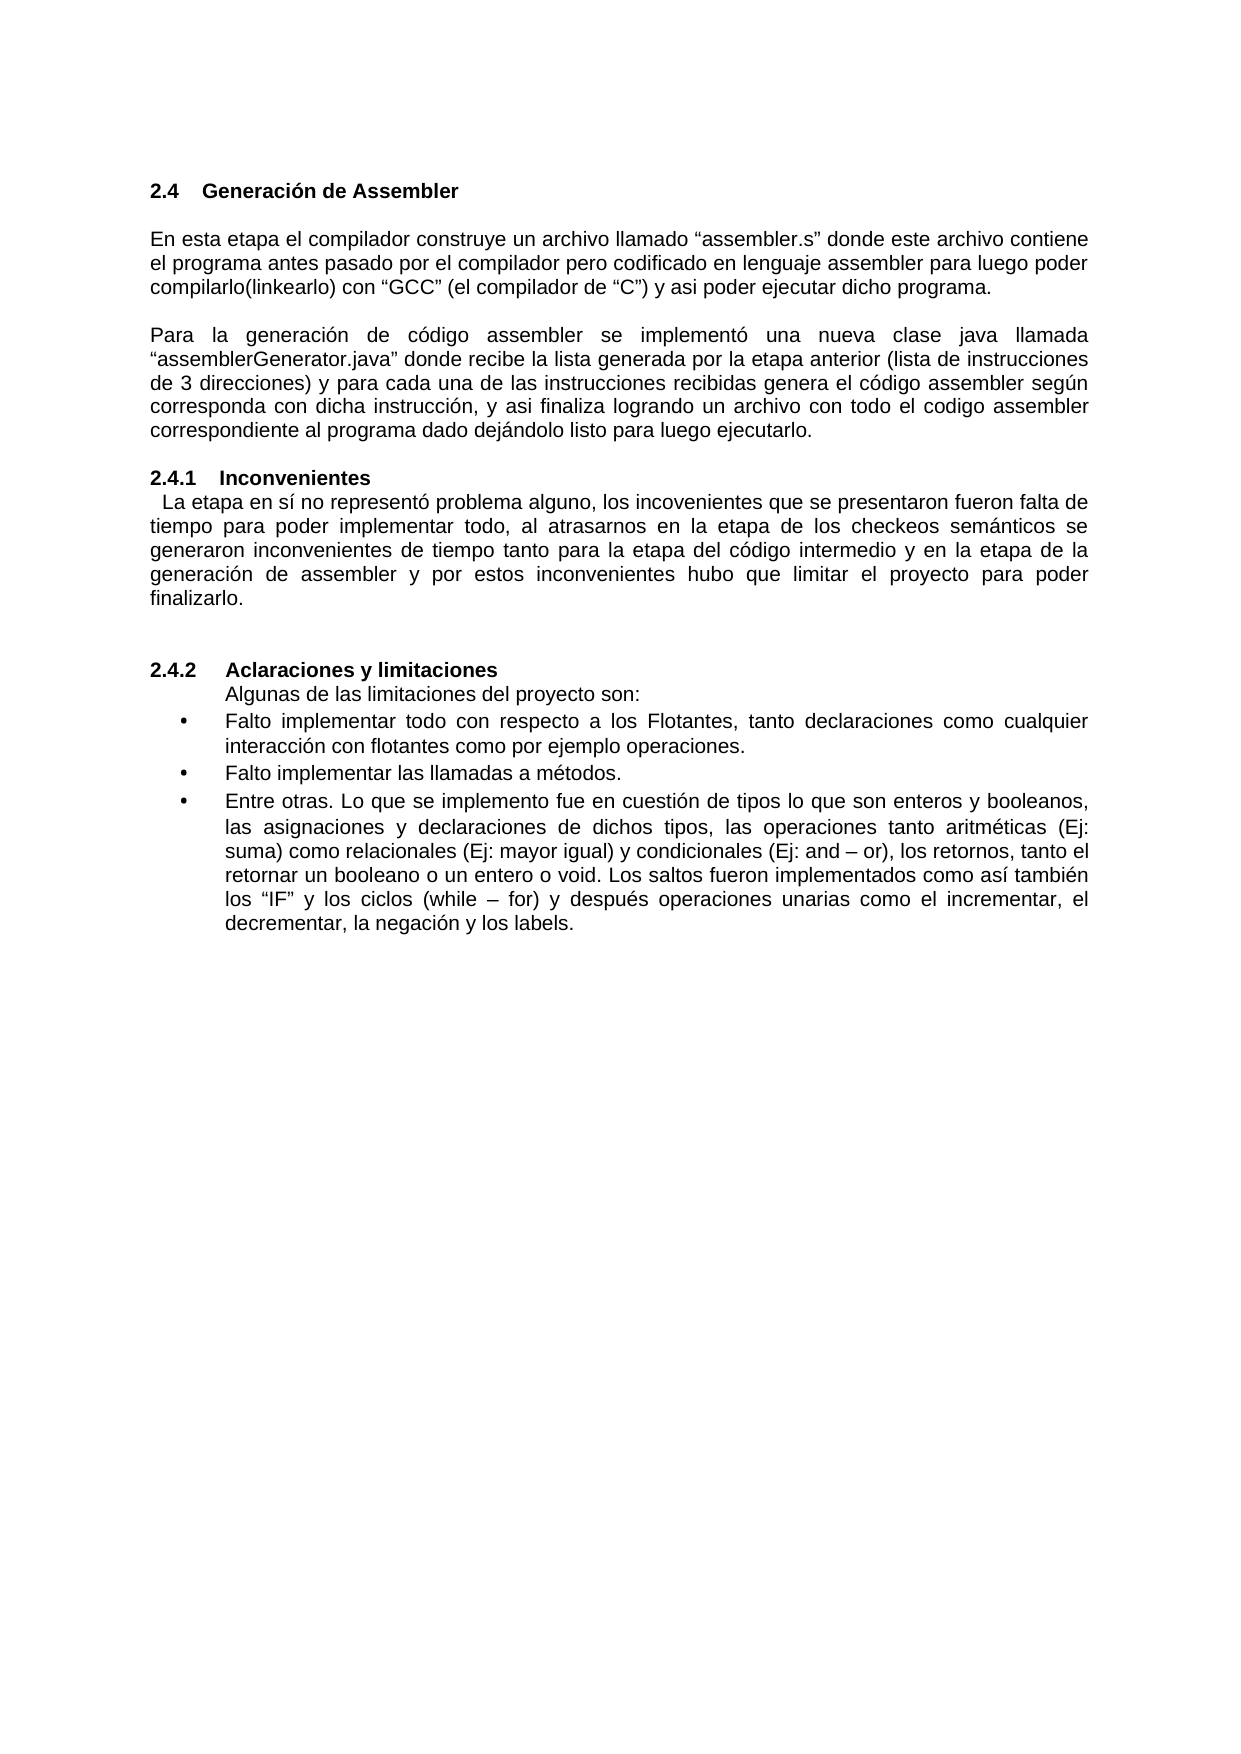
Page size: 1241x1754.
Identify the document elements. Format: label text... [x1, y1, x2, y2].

text En esta etapa el compilador construye un archivo llamado “assembler.s” donde este archivo contiene el programa antes pasado por el compilador pero codificado en lenguaje assembler para luego poder compilarlo(linkearlo) con “GCC” (el compilador de “C”) y asi poder ejecutar dicho programa. [150, 227, 1090, 298]
text 2.4 Generación de Assembler [150, 179, 1090, 203]
list Falto implementar las llamadas a métodos. [180, 758, 1090, 787]
list Falto implementar todo con respecto a los Flotantes, tanto declaraciones como cualquier interacción con flotantes como por ejemplo operaciones. [180, 706, 1090, 758]
list Entre otras. Lo que se implemento fue en cuestión de tipos lo que son enteros y booleanos, las asignaciones y declaraciones de dichos tipos, las operaciones tanto aritméticas (Ej: suma) como relacionales (Ej: mayor igual) y condicionales (Ej: and – or), los retornos, tanto el retornar un booleano o un entero o void. Los saltos fueron implementados como así también los “IF” y los ciclos (while – for) y después operaciones unarias como el incrementar, el decrementar, la negación y los labels. [180, 787, 1090, 935]
text La etapa en sí no representó problema alguno, los incovenientes que se presentaron fueron falta de tiempo para poder implementar todo, al atrasarnos en la etapa de los checkeos semánticos se generaron inconvenientes de tiempo tanto para la etapa del código intermedio y en la etapa de la generación de assembler y por estos inconvenientes hubo que limitar el proyecto para poder finalizarlo. [150, 490, 1090, 610]
text Algunas de las limitaciones del proyecto son: [150, 682, 1090, 706]
text 2.4.2 Aclaraciones y limitaciones [150, 658, 1090, 682]
text Para la generación de código assembler se implementó una nueva clase java llamada “assemblerGenerator.java” donde recibe la lista generada por la etapa anterior (lista de instrucciones de 3 direcciones) y para cada una de las instrucciones recibidas genera el código assembler según corresponda con dicha instrucción, y asi finaliza logrando un archivo con todo el codigo assembler correspondiente al programa dado dejándolo listo para luego ejecutarlo. [150, 322, 1090, 442]
text 2.4.1 Inconvenientes [150, 466, 1090, 490]
